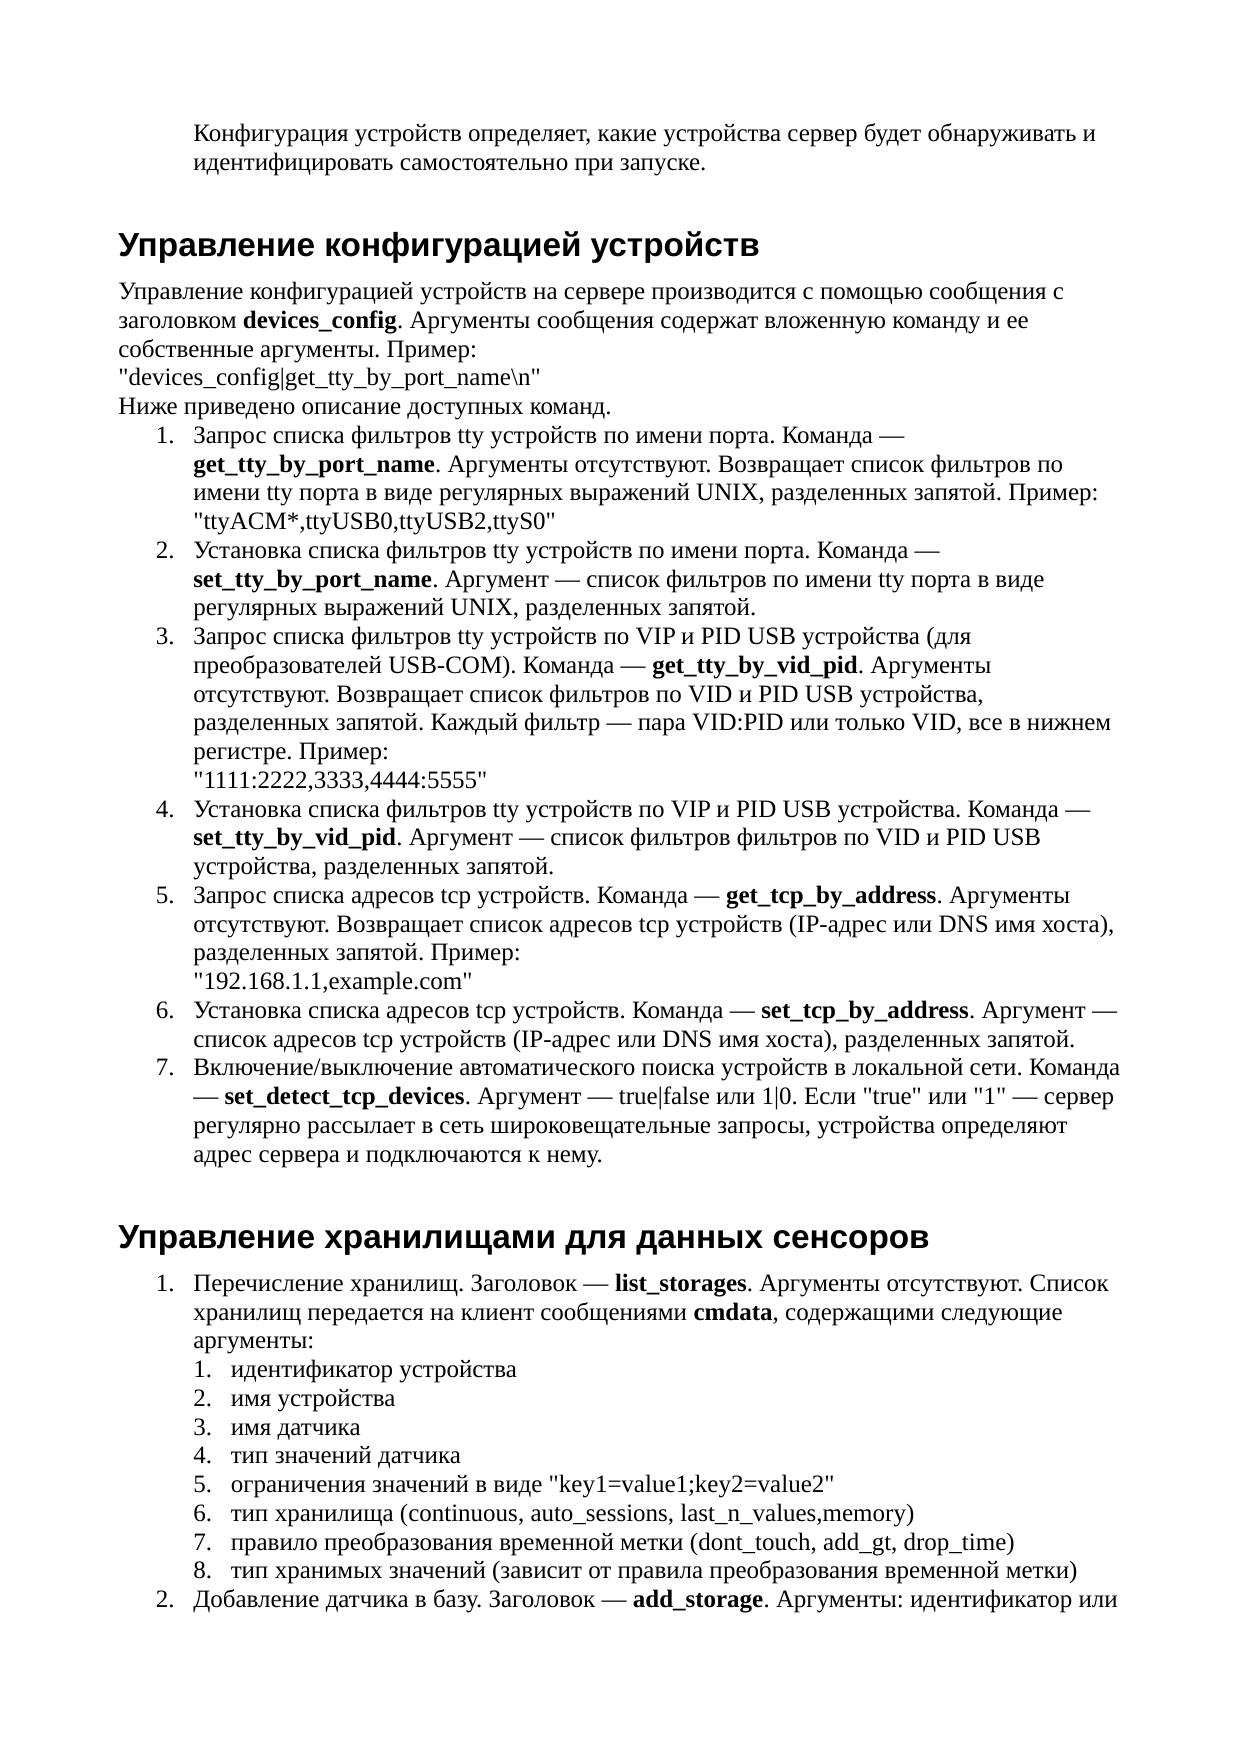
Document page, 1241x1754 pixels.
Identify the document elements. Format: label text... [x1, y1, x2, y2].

list Перечисление хранилищ. Заголовок — list_storages. Аргументы отсутствуют. Список хранилищ передается на клиент сообщениями cmdata, содержащими следующие аргументы: [156, 1268, 1122, 1354]
list тип значений датчика [193, 1440, 1122, 1469]
list Установка списка фильтров tty устройств по имени порта. Команда — set_tty_by_port_name. Аргумент — список фильтров по имени tty порта в виде регулярных выражений UNIX, разделенных запятой. [156, 535, 1122, 621]
list имя датчика [193, 1412, 1122, 1440]
list правило преобразования временной метки (dont_touch, add_gt, drop_time) [193, 1527, 1122, 1555]
list ограничения значений в виде "key1=value1;key2=value2" [193, 1469, 1122, 1498]
list Запрос списка фильтров tty устройств по VIP и PID USB устройства (для преобразователей USB-COM). Команда — get_tty_by_vid_pid. Аргументы отсутствуют. Возвращает список фильтров по VID и PID USB устройства, разделенных запятой. Каждый фильтр — пара VID:PID или только VID, все в нижнем регистре. Пример: "1111:2222,3333,4444:5555" [156, 621, 1122, 794]
text "devices_config|get_tty_by_port_name\n" [118, 362, 1122, 391]
list Конфигурация устройств определяет, какие устройства сервер будет обнаруживать и идентифицировать самостоятельно при запуске. [156, 118, 1122, 176]
list Установка списка фильтров tty устройств по VIP и PID USB устройства. Команда — set_tty_by_vid_pid. Аргумент — список фильтров фильтров по VID и PID USB устройства, разделенных запятой. [156, 794, 1122, 880]
list Добавление датчика в базу. Заголовок — add_storage. Аргументы: идентификатор или [156, 1584, 1122, 1613]
list тип хранимых значений (зависит от правила преобразования временной метки) [193, 1555, 1122, 1584]
list Запрос списка адресов tcp устройств. Команда — get_tcp_by_address. Аргументы отсутствуют. Возвращает список адресов tcp устройств (IP-адрес или DNS имя хоста), разделенных запятой. Пример: "192.168.1.1,example.com" [156, 880, 1122, 995]
subtitle Управление хранилищами для данных сенсоров [118, 1217, 1122, 1255]
list Запрос списка фильтров tty устройств по имени порта. Команда — get_tty_by_port_name. Аргументы отсутствуют. Возвращает список фильтров по имени tty порта в виде регулярных выражений UNIX, разделенных запятой. Пример: "ttyACM*,ttyUSB0,ttyUSB2,ttyS0" [156, 420, 1122, 535]
text Ниже приведено описание доступных команд. [118, 391, 1122, 420]
text Управление конфигурацией устройств на сервере производится с помощью сообщения с заголовком devices_config. Аргументы сообщения содержат вложенную команду и ее собственные аргументы. Пример: [118, 276, 1122, 362]
list идентификатор устройства [193, 1354, 1122, 1383]
list имя устройства [193, 1383, 1122, 1412]
list Включение/выключение автоматического поиска устройств в локальной сети. Команда — set_detect_tcp_devices. Аргумент — true|false или 1|0. Если "true" или "1" — сервер регулярно рассылает в сеть широковещательные запросы, устройства определяют адрес сервера и подключаются к нему. [156, 1052, 1122, 1167]
subtitle Управление конфигурацией устройств [118, 225, 1122, 264]
list тип хранилища (continuous, auto_sessions, last_n_values,memory) [193, 1498, 1122, 1527]
list Установка списка адресов tcp устройств. Команда — set_tcp_by_address. Аргумент — список адресов tcp устройств (IP-адрес или DNS имя хоста), разделенных запятой. [156, 995, 1122, 1052]
